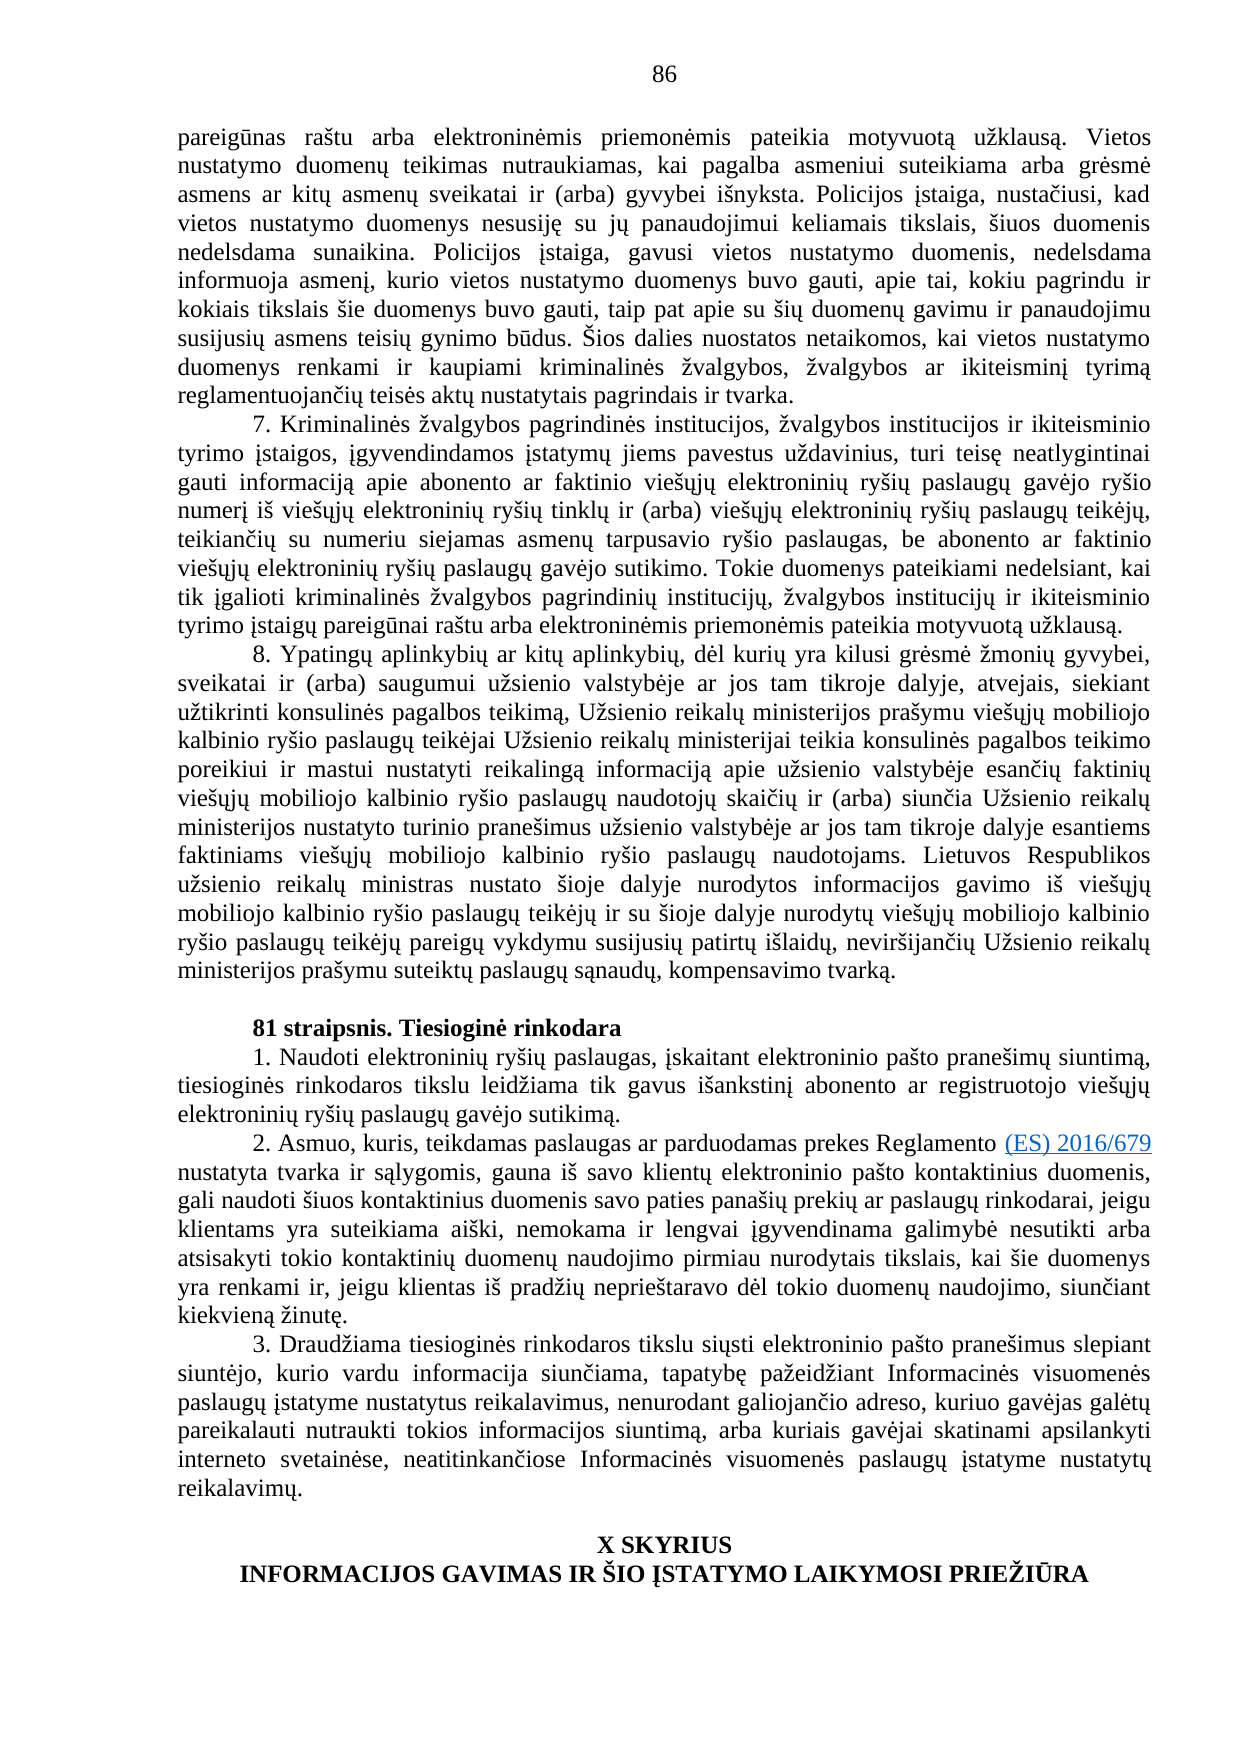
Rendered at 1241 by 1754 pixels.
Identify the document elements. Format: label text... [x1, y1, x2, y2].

text INFORMACIJOS GAVIMAS IR ŠIO ĮSTATYMO LAIKYMOSI PRIEŽIŪRA [177, 1559, 1152, 1588]
text X SKYRIUS [177, 1531, 1152, 1559]
text pareigūnas raštu arba elektroninėmis priemonėmis pateikia motyvuotą užklausą. Vietos nustatymo duomenų teikimas nutraukiamas, kai pagalba asmeniui suteikiama arba grėsmė asmens ar kitų asmenų sveikatai ir (arba) gyvybei išnyksta. Policijos įstaiga, nustačiusi, kad vietos nustatymo duomenys nesusiję su jų panaudojimui keliamais tikslais, šiuos duomenis nedelsdama sunaikina. Policijos įstaiga, gavusi vietos nustatymo duomenis, nedelsdama informuoja asmenį, kurio vietos nustatymo duomenys buvo gauti, apie tai, kokiu pagrindu ir kokiais tikslais šie duomenys buvo gauti, taip pat apie su šių duomenų gavimu ir panaudojimu susijusių asmens teisių gynimo būdus. Šios dalies nuostatos netaikomos, kai vietos nustatymo duomenys renkami ir kaupiami kriminalinės žvalgybos, žvalgybos ar ikiteisminį tyrimą reglamentuojančių teisės aktų nustatytais pagrindais ir tvarka. [177, 122, 1152, 409]
text 1. Naudoti elektroninių ryšių paslaugas, įskaitant elektroninio pašto pranešimų siuntimą, tiesioginės rinkodaros tikslu leidžiama tik gavus išankstinį abonento ar registruotojo viešųjų elektroninių ryšių paslaugų gavėjo sutikimą. [177, 1042, 1152, 1128]
text 3. Draudžiama tiesioginės rinkodaros tikslu siųsti elektroninio pašto pranešimus slepiant siuntėjo, kurio vardu informacija siunčiama, tapatybę pažeidžiant Informacinės visuomenės paslaugų įstatyme nustatytus reikalavimus, nenurodant galiojančio adreso, kuriuo gavėjas galėtų pareikalauti nutraukti tokios informacijos siuntimą, arba kuriais gavėjai skatinami apsilankyti interneto svetainėse, neatitinkančiose Informacinės visuomenės paslaugų įstatyme nustatytų reikalavimų. [177, 1329, 1152, 1502]
text 2. Asmuo, kuris, teikdamas paslaugas ar parduodamas prekes Reglamento (ES) 2016/679 nustatyta tvarka ir sąlygomis, gauna iš savo klientų elektroninio pašto kontaktinius duomenis, gali naudoti šiuos kontaktinius duomenis savo paties panašių prekių ar paslaugų rinkodarai, jeigu klientams yra suteikiama aiški, nemokama ir lengvai įgyvendinama galimybė nesutikti arba atsisakyti tokio kontaktinių duomenų naudojimo pirmiau nurodytais tikslais, kai šie duomenys yra renkami ir, jeigu klientas iš pradžių neprieštaravo dėl tokio duomenų naudojimo, siunčiant kiekvieną žinutę. [177, 1128, 1152, 1329]
text 8. Ypatingų aplinkybių ar kitų aplinkybių, dėl kurių yra kilusi grėsmė žmonių gyvybei, sveikatai ir (arba) saugumui užsienio valstybėje ar jos tam tikroje dalyje, atvejais, siekiant užtikrinti konsulinės pagalbos teikimą, Užsienio reikalų ministerijos prašymu viešųjų mobiliojo kalbinio ryšio paslaugų teikėjai Užsienio reikalų ministerijai teikia konsulinės pagalbos teikimo poreikiui ir mastui nustatyti reikalingą informaciją apie užsienio valstybėje esančių faktinių viešųjų mobiliojo kalbinio ryšio paslaugų naudotojų skaičių ir (arba) siunčia Užsienio reikalų ministerijos nustatyto turinio pranešimus užsienio valstybėje ar jos tam tikroje dalyje esantiems faktiniams viešųjų mobiliojo kalbinio ryšio paslaugų naudotojams. Lietuvos Respublikos užsienio reikalų ministras nustato šioje dalyje nurodytos informacijos gavimo iš viešųjų mobiliojo kalbinio ryšio paslaugų teikėjų ir su šioje dalyje nurodytų viešųjų mobiliojo kalbinio ryšio paslaugų teikėjų pareigų vykdymu susijusių patirtų išlaidų, neviršijančių Užsienio reikalų ministerijos prašymu suteiktų paslaugų sąnaudų, kompensavimo tvarką. [177, 639, 1152, 984]
text 81 straipsnis. Tiesioginė rinkodara [177, 1013, 1152, 1042]
text 7. Kriminalinės žvalgybos pagrindinės institucijos, žvalgybos institucijos ir ikiteisminio tyrimo įstaigos, įgyvendindamos įstatymų jiems pavestus uždavinius, turi teisę neatlygintinai gauti informaciją apie abonento ar faktinio viešųjų elektroninių ryšių paslaugų gavėjo ryšio numerį iš viešųjų elektroninių ryšių tinklų ir (arba) viešųjų elektroninių ryšių paslaugų teikėjų, teikiančių su numeriu siejamas asmenų tarpusavio ryšio paslaugas, be abonento ar faktinio viešųjų elektroninių ryšių paslaugų gavėjo sutikimo. Tokie duomenys pateikiami nedelsiant, kai tik įgalioti kriminalinės žvalgybos pagrindinių institucijų, žvalgybos institucijų ir ikiteisminio tyrimo įstaigų pareigūnai raštu arba elektroninėmis priemonėmis pateikia motyvuotą užklausą. [177, 409, 1152, 639]
